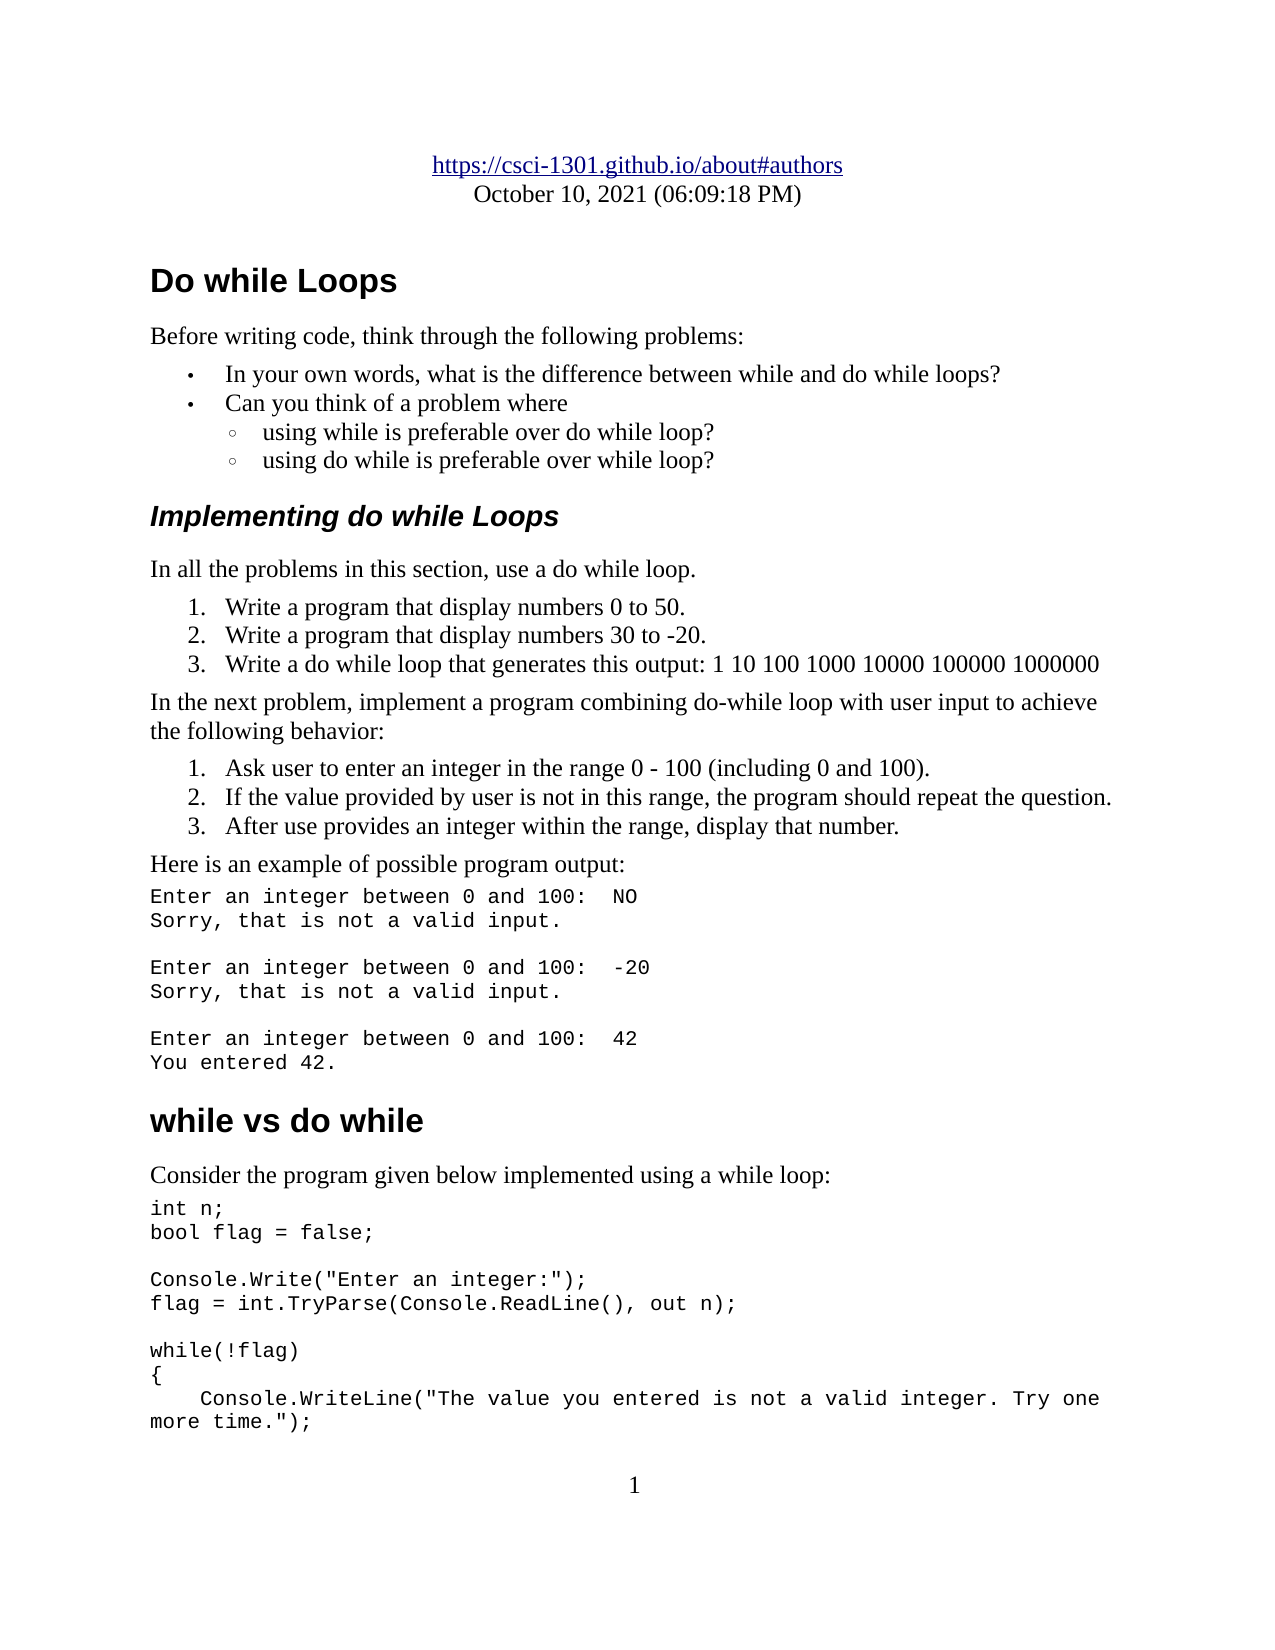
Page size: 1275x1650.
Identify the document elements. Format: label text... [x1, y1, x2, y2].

list using do while is preferable over while loop? [225, 445, 1125, 474]
text You entered 42. [150, 1052, 1125, 1076]
list After use provides an integer within the range, display that number. [187, 811, 1125, 840]
text bool flag = false; [150, 1222, 1125, 1246]
list using while is preferable over do while loop? [225, 417, 1125, 445]
text while(!flag) [150, 1340, 1125, 1364]
text flag = int.TryParse(Console.ReadLine(), out n); [150, 1293, 1125, 1317]
subtitle Implementing do while Loops [150, 499, 1125, 533]
text Enter an integer between 0 and 100: 42 [150, 1028, 1125, 1052]
list Can you think of a problem where [187, 388, 1125, 417]
text Consider the program given below implemented using a while loop: [150, 1161, 1125, 1189]
subtitle while vs do while [150, 1101, 1125, 1139]
text Here is an example of possible program output: [150, 849, 1125, 877]
text Console.Write("Enter an integer:"); [150, 1269, 1125, 1293]
text In the next problem, implement a program combining do-while loop with user input to achieve the following behavior: [150, 687, 1125, 744]
list Write a do while loop that generates this output: 1 10 100 1000 10000 100000 1000000 [187, 649, 1125, 678]
text int n; [150, 1198, 1125, 1222]
text Sorry, that is not a valid input. [150, 981, 1125, 1004]
list If the value provided by user is not in this range, the program should repeat the question. [187, 782, 1125, 811]
text Sorry, that is not a valid input. [150, 910, 1125, 934]
list In your own words, what is the difference between while and do while loops? [187, 359, 1125, 388]
text October 10, 2021 (06:09:18 PM) [150, 179, 1125, 207]
text Enter an integer between 0 and 100: NO [150, 886, 1125, 910]
list Ask user to enter an integer in the range 0 - 100 (including 0 and 100). [187, 753, 1125, 782]
text In all the problems in this section, use a do while loop. [150, 554, 1125, 583]
text Before writing code, think through the following problems: [150, 321, 1125, 350]
text https://csci-1301.github.io/about#authors [150, 150, 1125, 179]
subtitle Do while Loops [150, 261, 1125, 300]
text Console.WriteLine("The value you entered is not a valid integer. Try one more time."); [150, 1387, 1125, 1435]
text Enter an integer between 0 and 100: -20 [150, 957, 1125, 981]
text { [150, 1364, 1125, 1387]
list Write a program that display numbers 0 to 50. [187, 592, 1125, 621]
list Write a program that display numbers 30 to -20. [187, 621, 1125, 649]
